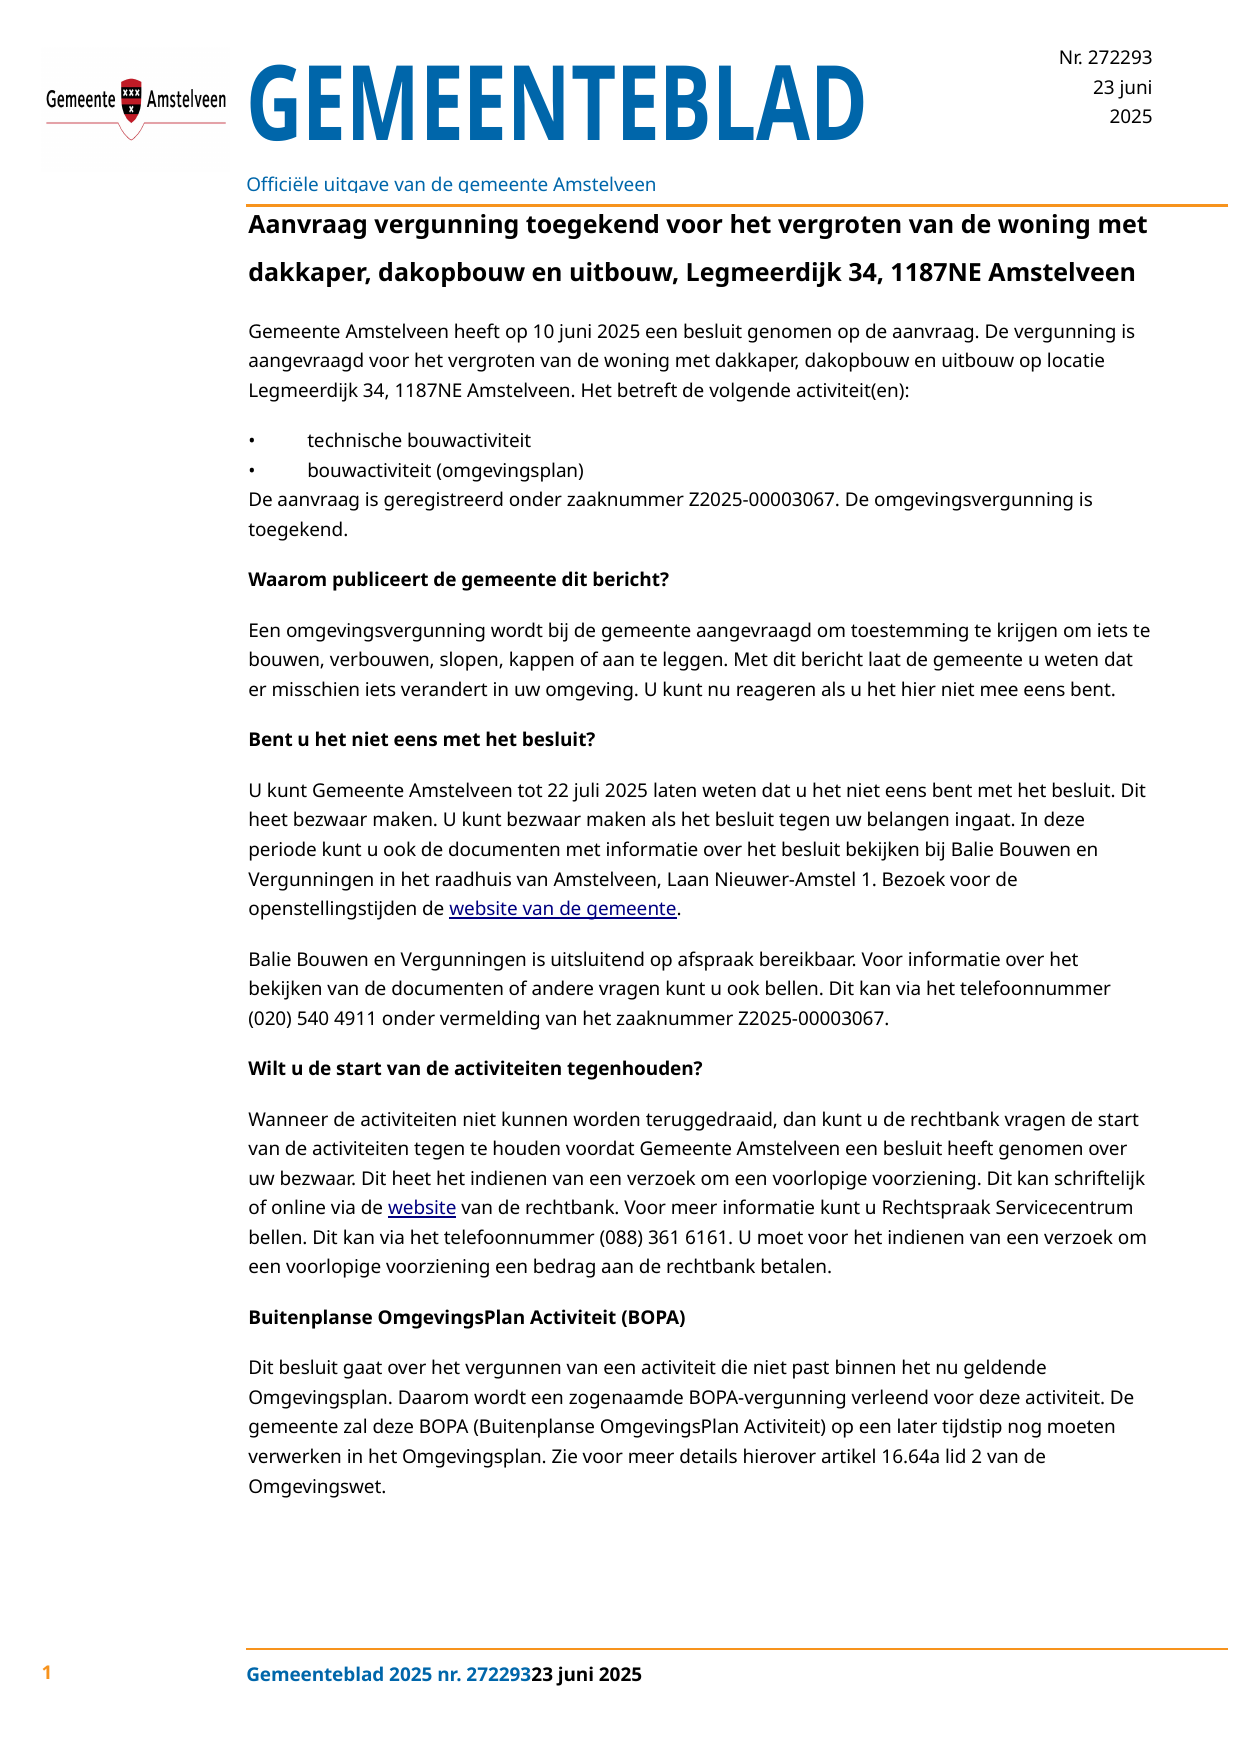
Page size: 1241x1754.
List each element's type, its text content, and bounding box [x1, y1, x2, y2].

text Waarom publiceert de gemeente dit bericht? [248, 567, 1152, 592]
text Wanneer de activiteiten niet kunnen worden teruggedraaid, dan kunt u de rechtbank vragen de start van de activiteiten tegen te houden voordat Gemeente Amstelveen een besluit heeft genomen over uw bezwaar. Dit heet het indienen van een verzoek om een voorlopige voorziening. Dit kan schriftelijk of online via de website van de rechtbank. Voor meer informatie kunt u Rechtspraak Servicecentrum bellen. Dit kan via het telefoonnummer (088) 361 6161. U moet voor het indienen van een verzoek om een voorlopige voorziening een bedrag aan de rechtbank betalen. [248, 1106, 1152, 1279]
text Een omgevingsvergunning wordt bij de gemeente aangevraagd om toestemming te krijgen om iets te bouwen, verbouwen, slopen, kappen of aan te leggen. Met dit bericht laat de gemeente u weten dat er misschien iets verandert in uw omgeving. U kunt nu reageren als u het hier niet mee eens bent. [248, 617, 1152, 702]
text Gemeente Amstelveen heeft op 10 juni 2025 een besluit genomen op de aanvraag. De vergunning is aangevraagd voor het vergroten van de woning met dakkaper, dakopbouw en uitbouw op locatie Legmeerdijk 34, 1187NE Amstelveen. Het betreft de volgende activiteit(en): [248, 318, 1152, 403]
text Bent u het niet eens met het besluit? [248, 727, 1152, 752]
text De aanvraag is geregistreerd onder zaaknummer Z2025-00003067. De omgevingsvergunning is toegekend. [248, 487, 1152, 542]
list bouwactiviteit (omgevingsplan) [248, 457, 1152, 483]
list technische bouwactiviteit [248, 427, 1152, 453]
text Balie Bouwen en Vergunningen is uitsluitend op afspraak bereikbaar. Voor informatie over het bekijken van de documenten of andere vragen kunt u ook bellen. Dit kan via het telefoonnummer (020) 540 4911 onder vermelding van het zaaknummer Z2025-00003067. [248, 946, 1152, 1031]
text Dit besluit gaat over het vergunnen van een activiteit die niet past binnen het nu geldende Omgevingsplan. Daarom wordt een zogenaamde BOPA-vergunning verleend voor deze activiteit. De gemeente zal deze BOPA (Buitenplanse OmgevingsPlan Activiteit) op een later tijdstip nog moeten verwerken in het Omgevingsplan. Zie voor meer details hierover artikel 16.64a lid 2 van de Omgevingswet. [248, 1354, 1152, 1499]
text Wilt u de start van de activiteiten tegenhouden? [248, 1055, 1152, 1081]
picture [41, 47, 231, 172]
text Aanvraag vergunning toegekend voor het vergroten van de woning met dakkaper, dakopbouw en uitbouw, Legmeerdijk 34, 1187NE Amstelveen [248, 207, 1152, 288]
text U kunt Gemeente Amstelveen tot 22 juli 2025 laten weten dat u het niet eens bent met het besluit. Dit heet bezwaar maken. U kunt bezwaar maken als het besluit tegen uw belangen ingaat. In deze periode kunt u ook de documenten met informatie over het besluit bekijken bij Balie Bouwen en Vergunningen in het raadhuis van Amstelveen, Laan Nieuwer-Amstel 1. Bezoek voor de openstellingstijden de website van de gemeente. [248, 777, 1152, 921]
text Buitenplanse OmgevingsPlan Activiteit (BOPA) [248, 1304, 1152, 1330]
